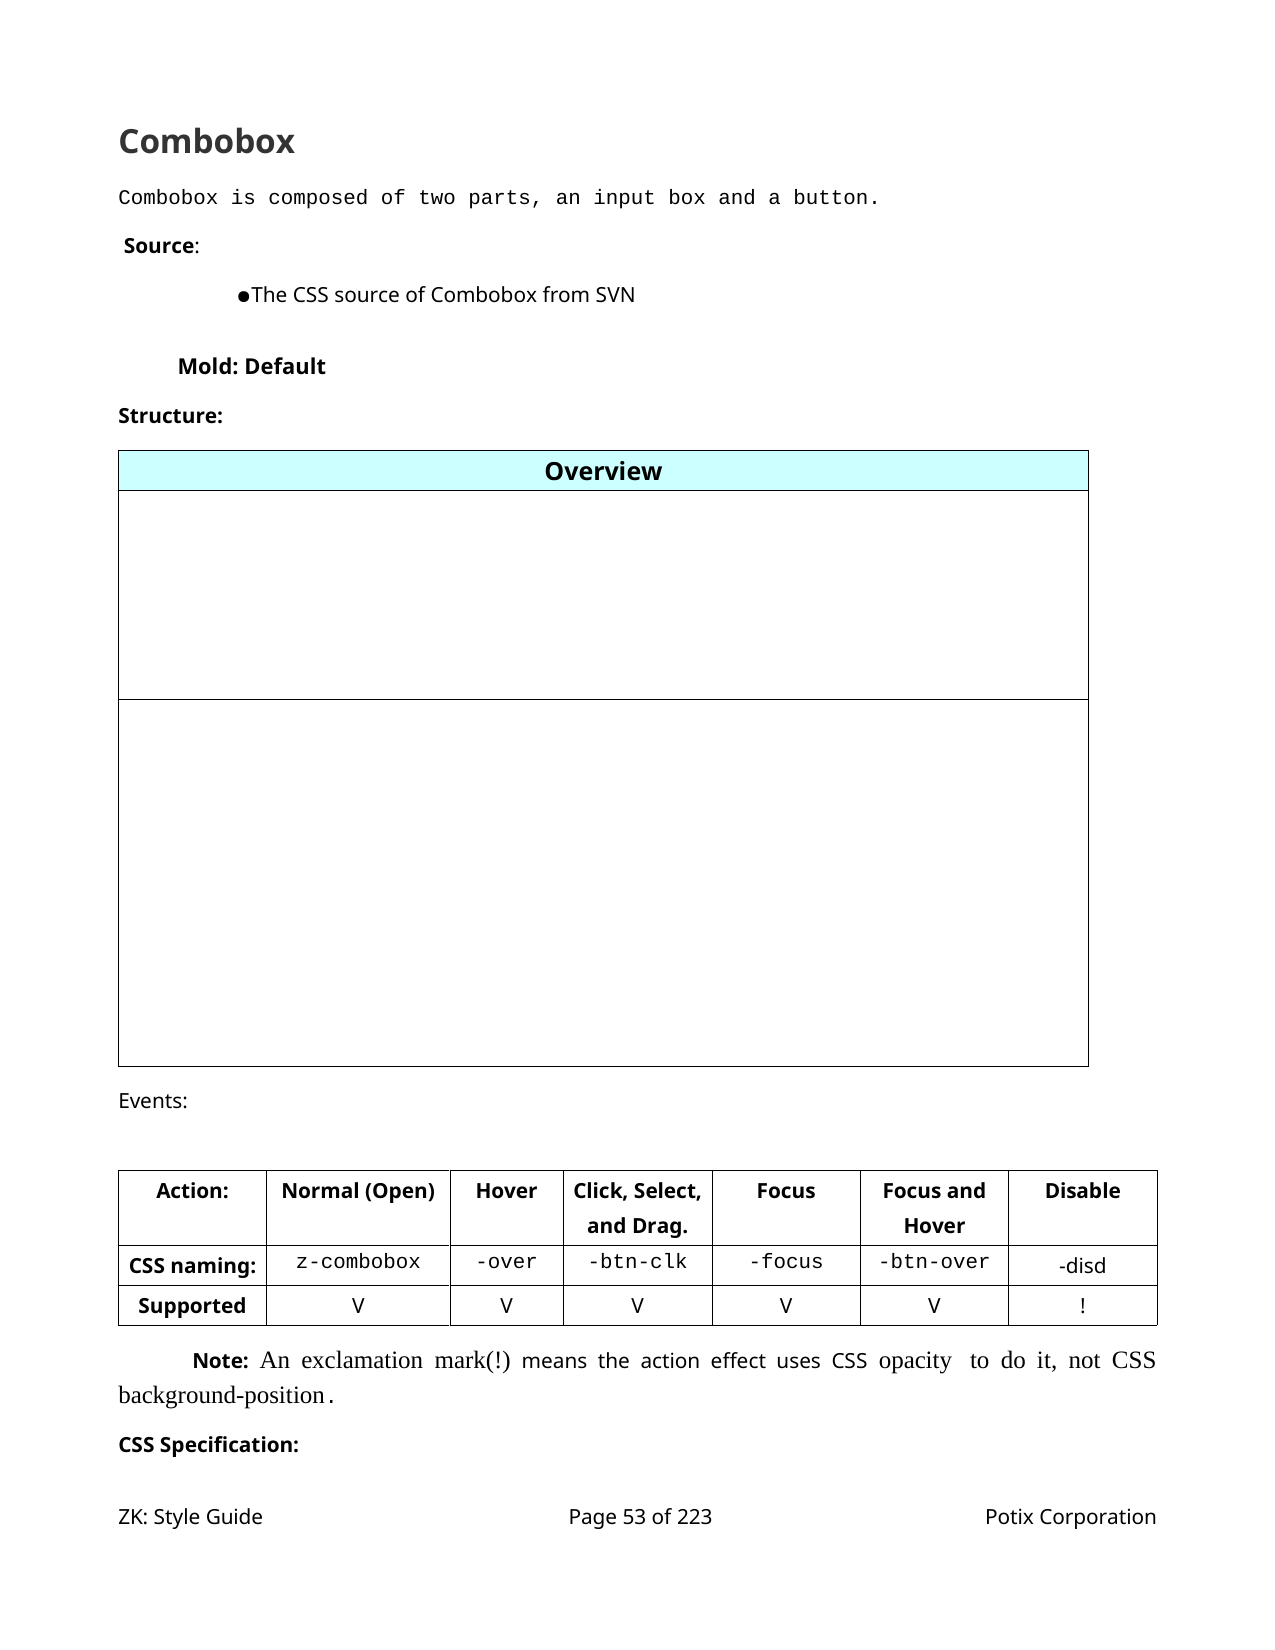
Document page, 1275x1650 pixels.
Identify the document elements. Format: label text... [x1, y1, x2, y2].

table_cell V [564, 1286, 712, 1325]
table_header Click, Select, and Drag. [564, 1171, 712, 1245]
text Note: An exclamation mark(!) means the action effect uses CSS opacity to do it, not CSS background-position. [118, 1346, 1157, 1410]
table_header Action: [119, 1171, 266, 1245]
table_cell Supported [119, 1286, 266, 1325]
table_header Focus [713, 1171, 860, 1245]
text Events: [118, 1086, 1157, 1150]
table_cell CSS naming: [119, 1246, 266, 1285]
table_cell ! [1009, 1286, 1157, 1325]
table_cell V [451, 1286, 563, 1325]
text Source: [118, 231, 1157, 259]
table_cell V [861, 1286, 1008, 1325]
table_cell V [267, 1286, 449, 1325]
table_cell z-combobox [267, 1246, 449, 1285]
table_header Disable [1009, 1171, 1157, 1245]
list The CSS source of Combobox from SVN [236, 280, 1157, 308]
table_cell -btn-over [861, 1246, 1008, 1285]
text Structure: [118, 401, 1157, 429]
table_cell -over [451, 1246, 563, 1285]
table_header Overview [119, 451, 1088, 490]
table_header Hover [451, 1171, 563, 1245]
table_cell [119, 700, 1088, 1066]
table_cell [119, 491, 1088, 699]
table_header Focus and Hover [861, 1171, 1008, 1245]
text Combobox is composed of two parts, an input box and a button. [118, 187, 1157, 211]
table_cell -disd [1009, 1246, 1157, 1285]
table_cell -btn-clk [564, 1246, 712, 1285]
subtitle Mold: Default [177, 351, 1157, 381]
table_header Normal (Open) [267, 1171, 449, 1245]
table_cell -focus [713, 1246, 860, 1285]
table_cell V [713, 1286, 860, 1325]
subtitle Combobox [118, 118, 1157, 163]
text CSS Specification: [118, 1430, 1157, 1458]
